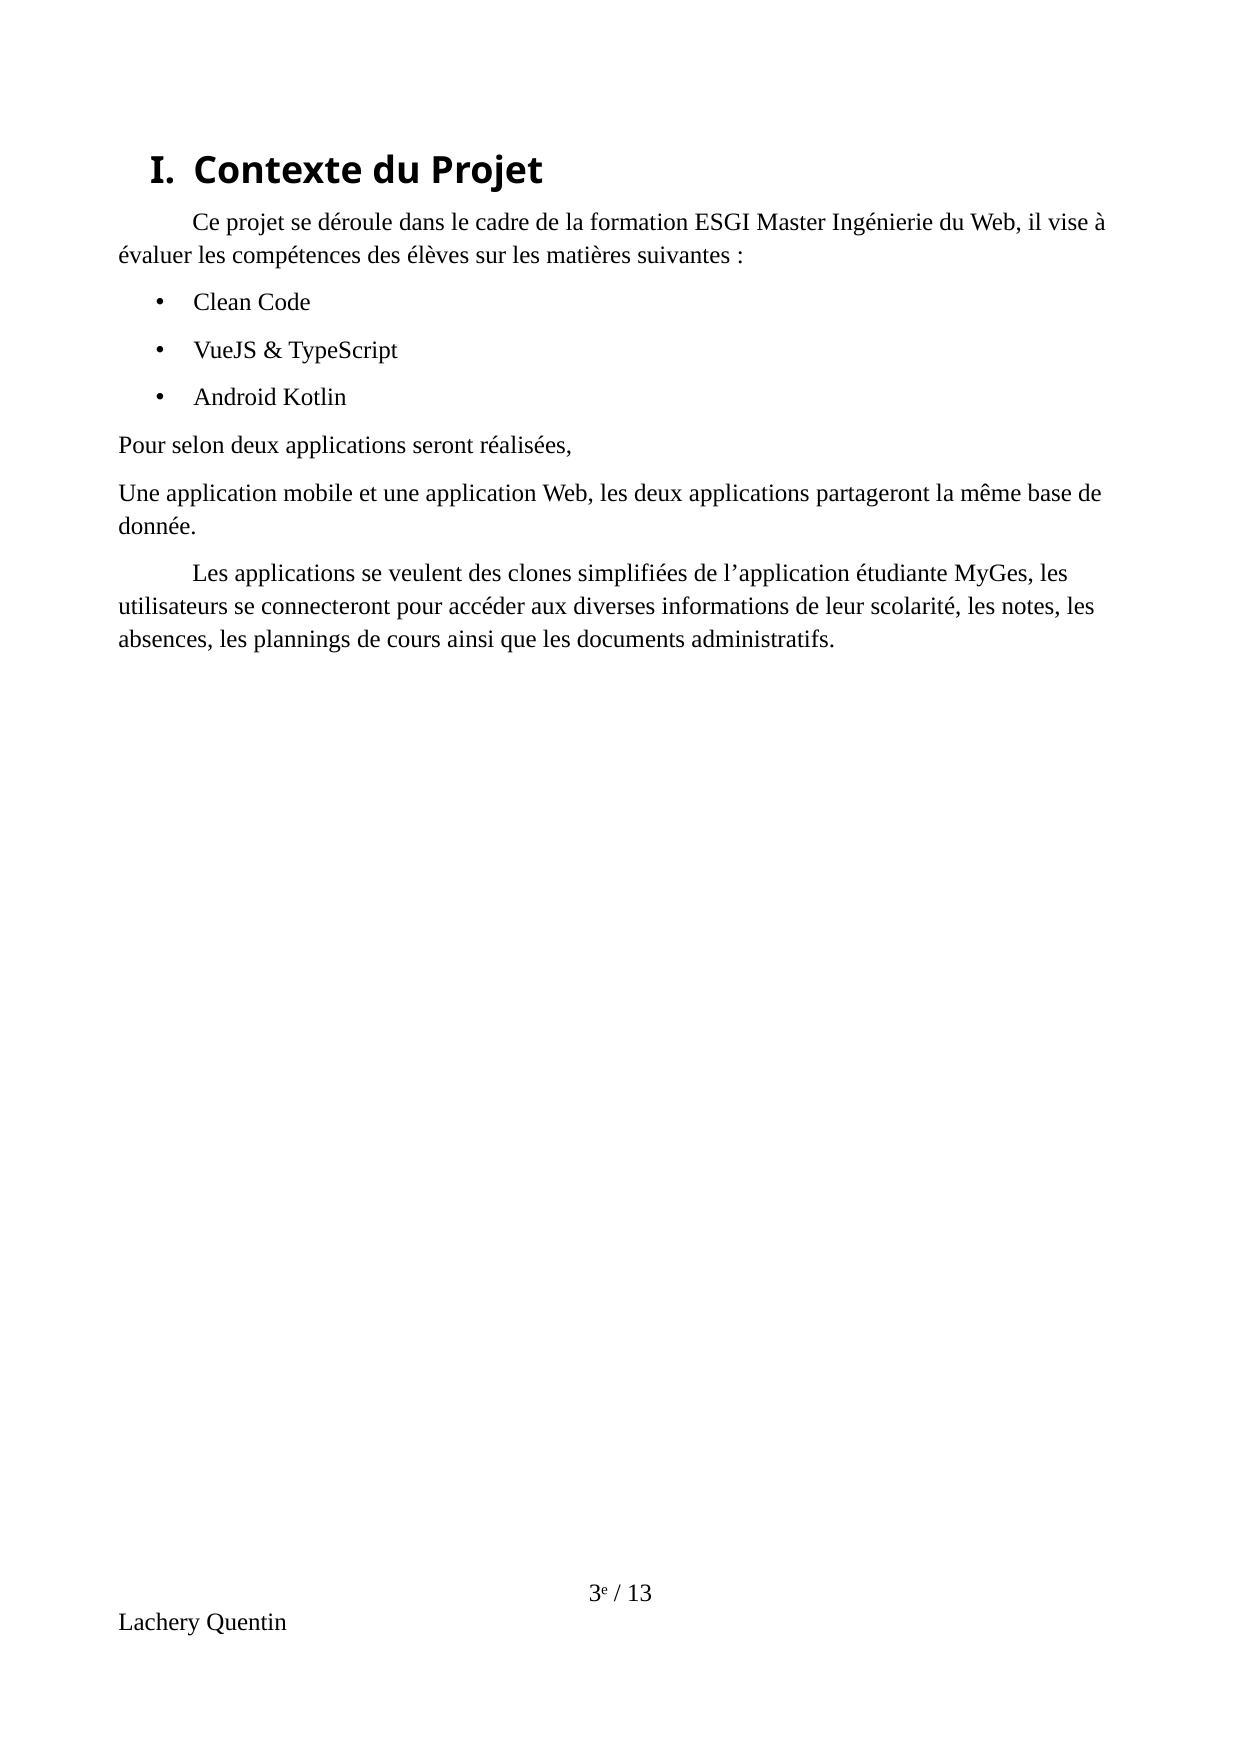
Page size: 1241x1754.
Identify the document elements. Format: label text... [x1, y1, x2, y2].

list VueJS & TypeScript [156, 335, 1122, 364]
text Ce projet se déroule dans le cadre de la formation ESGI Master Ingénierie du Web, il vise à évaluer les compétences des élèves sur les matières suivantes : [118, 207, 1122, 268]
text Pour selon deux applications seront réalisées, [118, 430, 1122, 459]
text Une application mobile et une application Web, les deux applications partageront la même base de donnée. [118, 478, 1122, 539]
list Android Kotlin [156, 382, 1122, 411]
text Les applications se veulent des clones simplifiées de l’application étudiante MyGes, les utilisateurs se connecteront pour accéder aux diverses informations de leur scolarité, les notes, les absences, les plannings de cours ainsi que les documents administratifs. [118, 558, 1122, 653]
list Clean Code [156, 287, 1122, 316]
subtitle Contexte du Projet [175, 143, 1122, 194]
